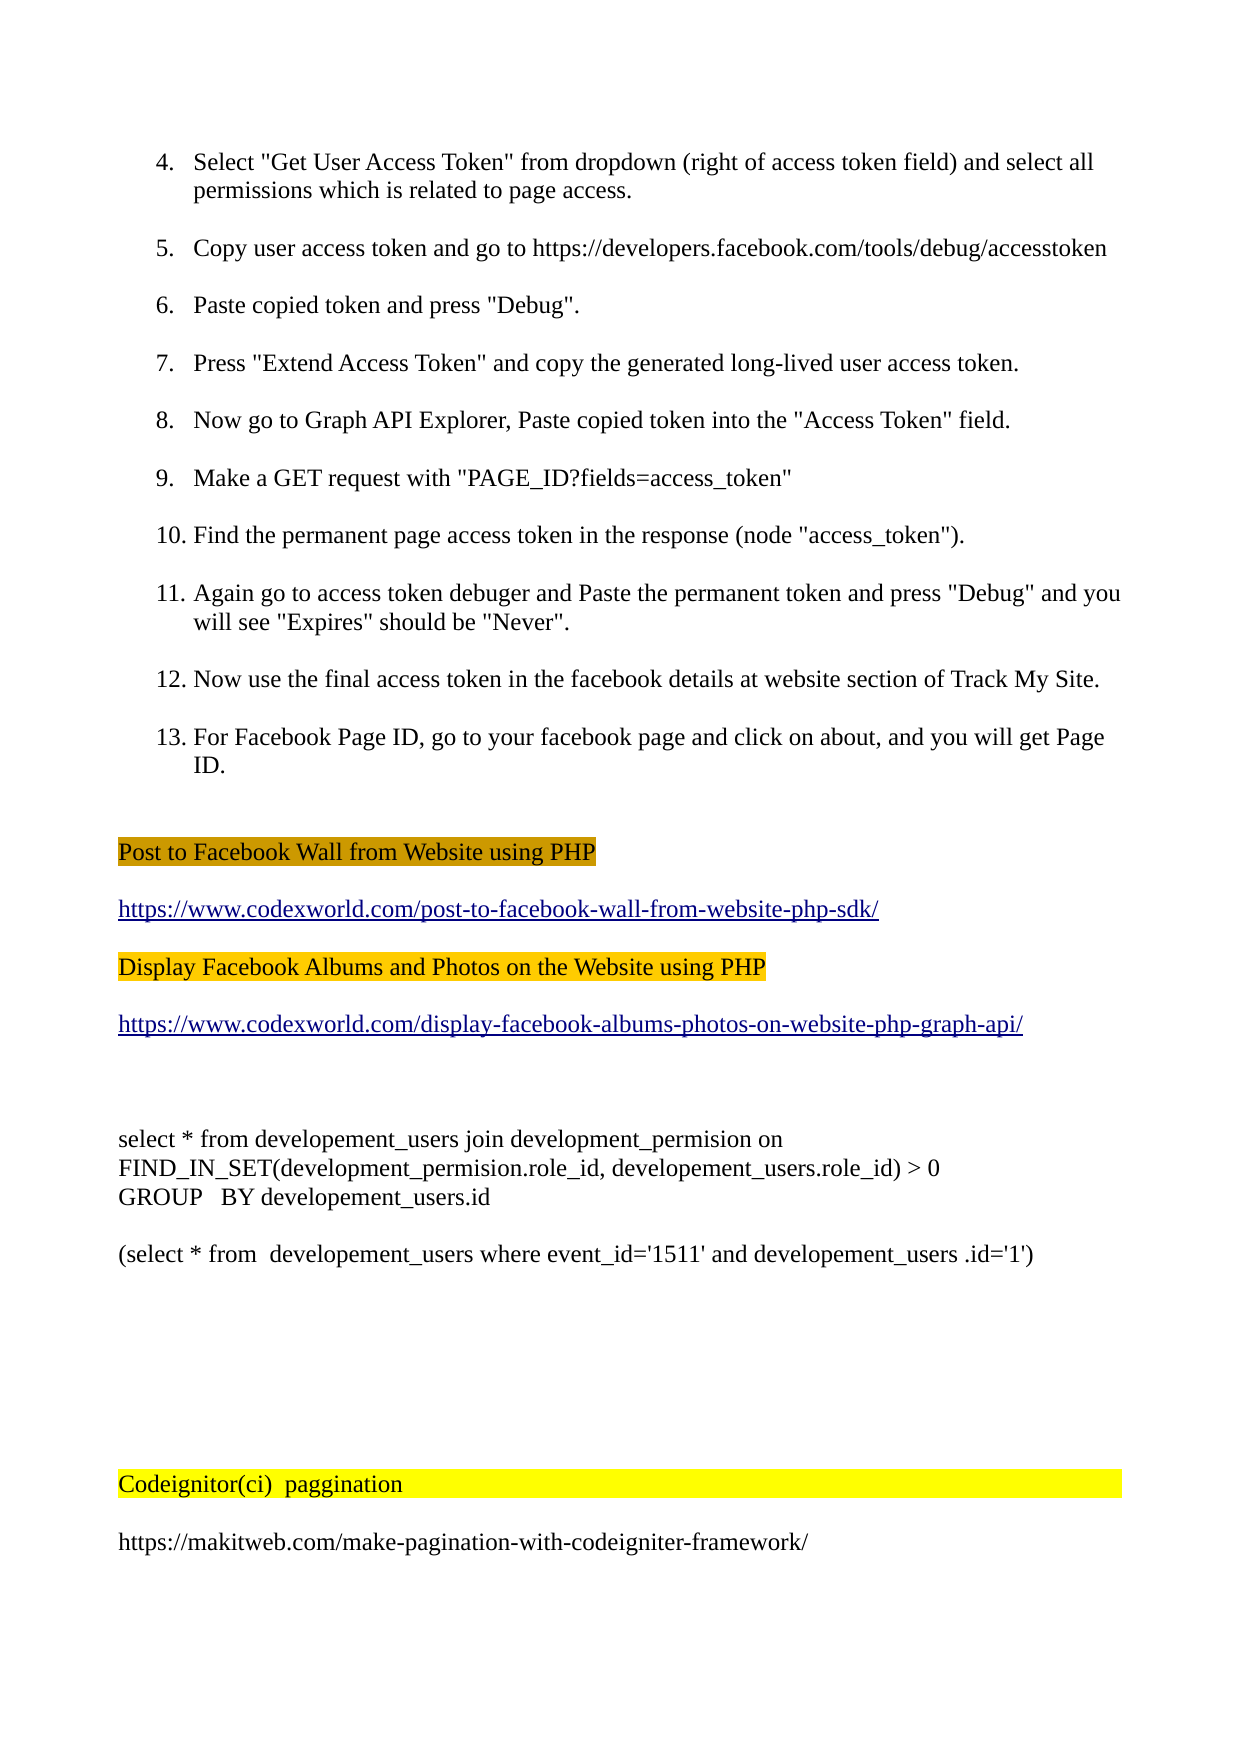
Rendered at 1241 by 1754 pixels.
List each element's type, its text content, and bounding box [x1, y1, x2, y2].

text (select * from developement_users where event_id='1511' and developement_users .id='1') [118, 1239, 1122, 1268]
list Select "Get User Access Token" from dropdown (right of access token field) and select all permissions which is related to page access. [156, 147, 1122, 204]
text https://makitweb.com/make-pagination-with-codeigniter-framework/ [118, 1527, 1122, 1556]
list Press "Extend Access Token" and copy the generated long-lived user access token. [156, 348, 1122, 377]
list Again go to access token debuger and Paste the permanent token and press "Debug" and you will see "Expires" should be "Never". [156, 578, 1122, 636]
text Post to Facebook Wall from Website using PHP [118, 837, 1122, 866]
list Copy user access token and go to https://developers.facebook.com/tools/debug/accesstoken [156, 233, 1122, 262]
list Paste copied token and press "Debug". [156, 291, 1122, 319]
text Display Facebook Albums and Photos on the Website using PHP [118, 952, 1122, 981]
text Codeignitor(ci) paggination [118, 1469, 1122, 1498]
list For Facebook Page ID, go to your facebook page and click on about, and you will get Page ID. [156, 722, 1122, 779]
text GROUP BY developement_users.id [118, 1182, 1122, 1211]
list Now use the final access token in the facebook details at website section of Track My Site. [156, 664, 1122, 693]
text https://www.codexworld.com/display-facebook-albums-photos-on-website-php-graph-api/ [118, 1009, 1122, 1038]
list Now go to Graph API Explorer, Paste copied token into the "Access Token" field. [156, 406, 1122, 434]
text select * from developement_users join development_permision on FIND_IN_SET(development_permision.role_id, developement_users.role_id) > 0 [118, 1124, 1122, 1182]
text https://www.codexworld.com/post-to-facebook-wall-from-website-php-sdk/ [118, 894, 1122, 923]
list Find the permanent page access token in the response (node "access_token"). [156, 521, 1122, 549]
list Make a GET request with "PAGE_ID?fields=access_token" [156, 463, 1122, 492]
